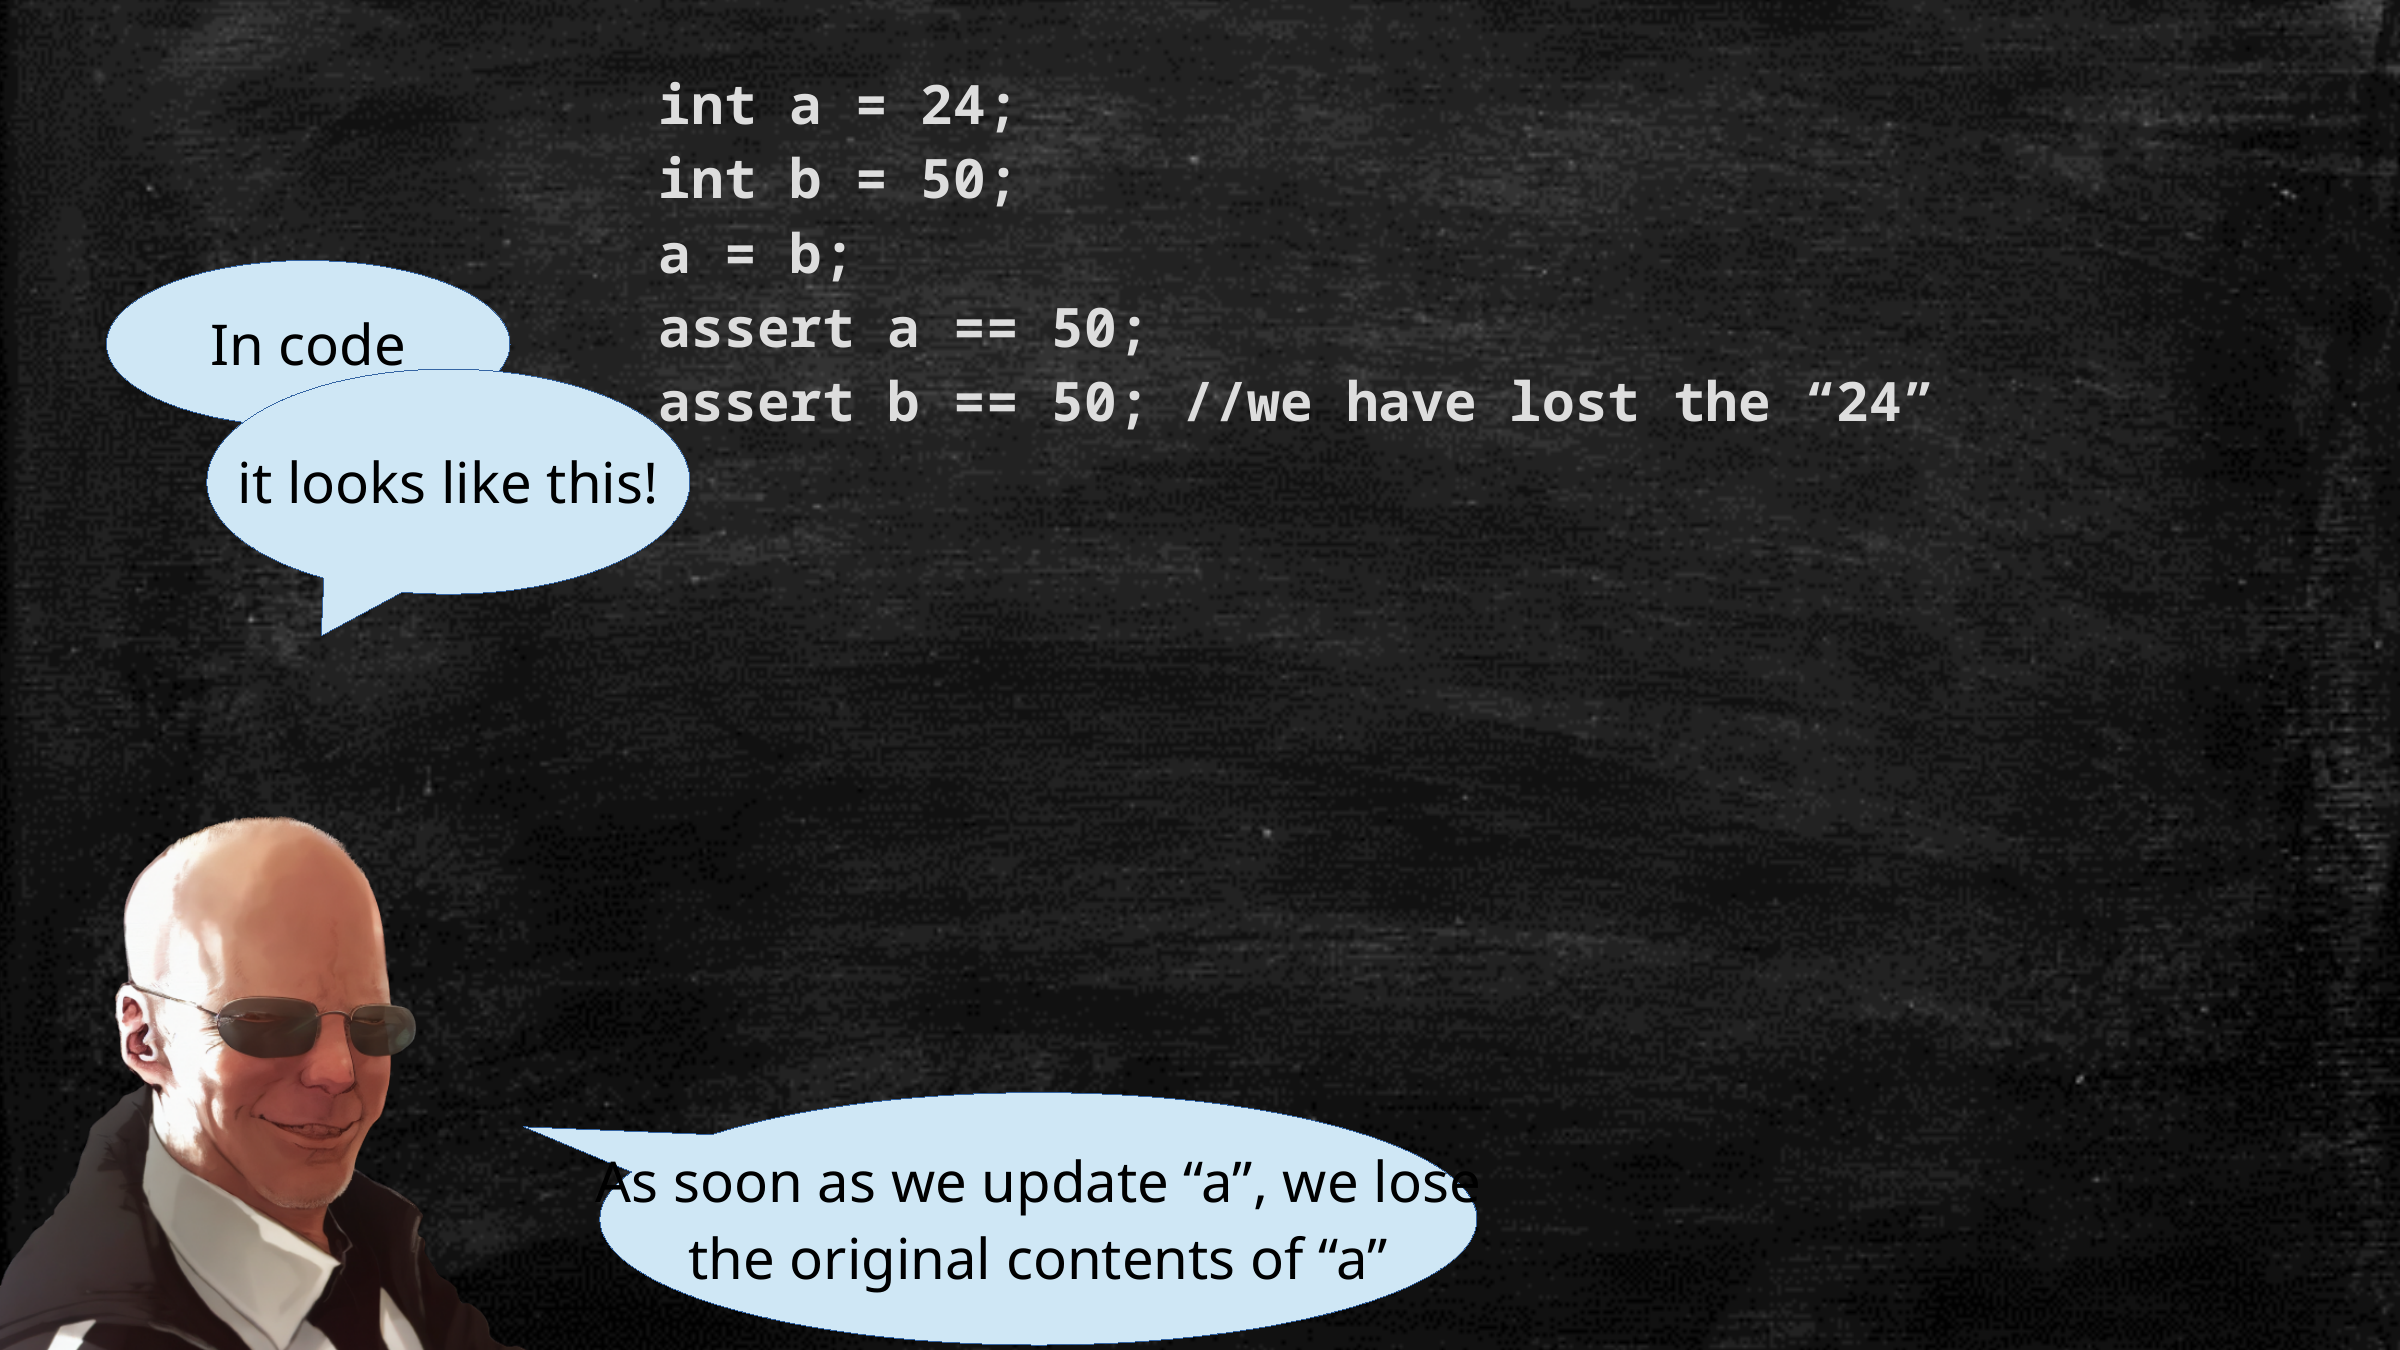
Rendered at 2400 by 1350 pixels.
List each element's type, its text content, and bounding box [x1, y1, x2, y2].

text_box In code [106, 260, 511, 423]
text_box As soon as we update “a”, we lose the original contents of “a” [523, 1092, 1477, 1346]
text_box int a = 24; int b = 50; a = b; assert a == 50; assert b == 50; //we have lost the “24” [644, 59, 2400, 1046]
text_box it looks like this! [206, 369, 690, 636]
picture [0, 0, 2400, 1350]
